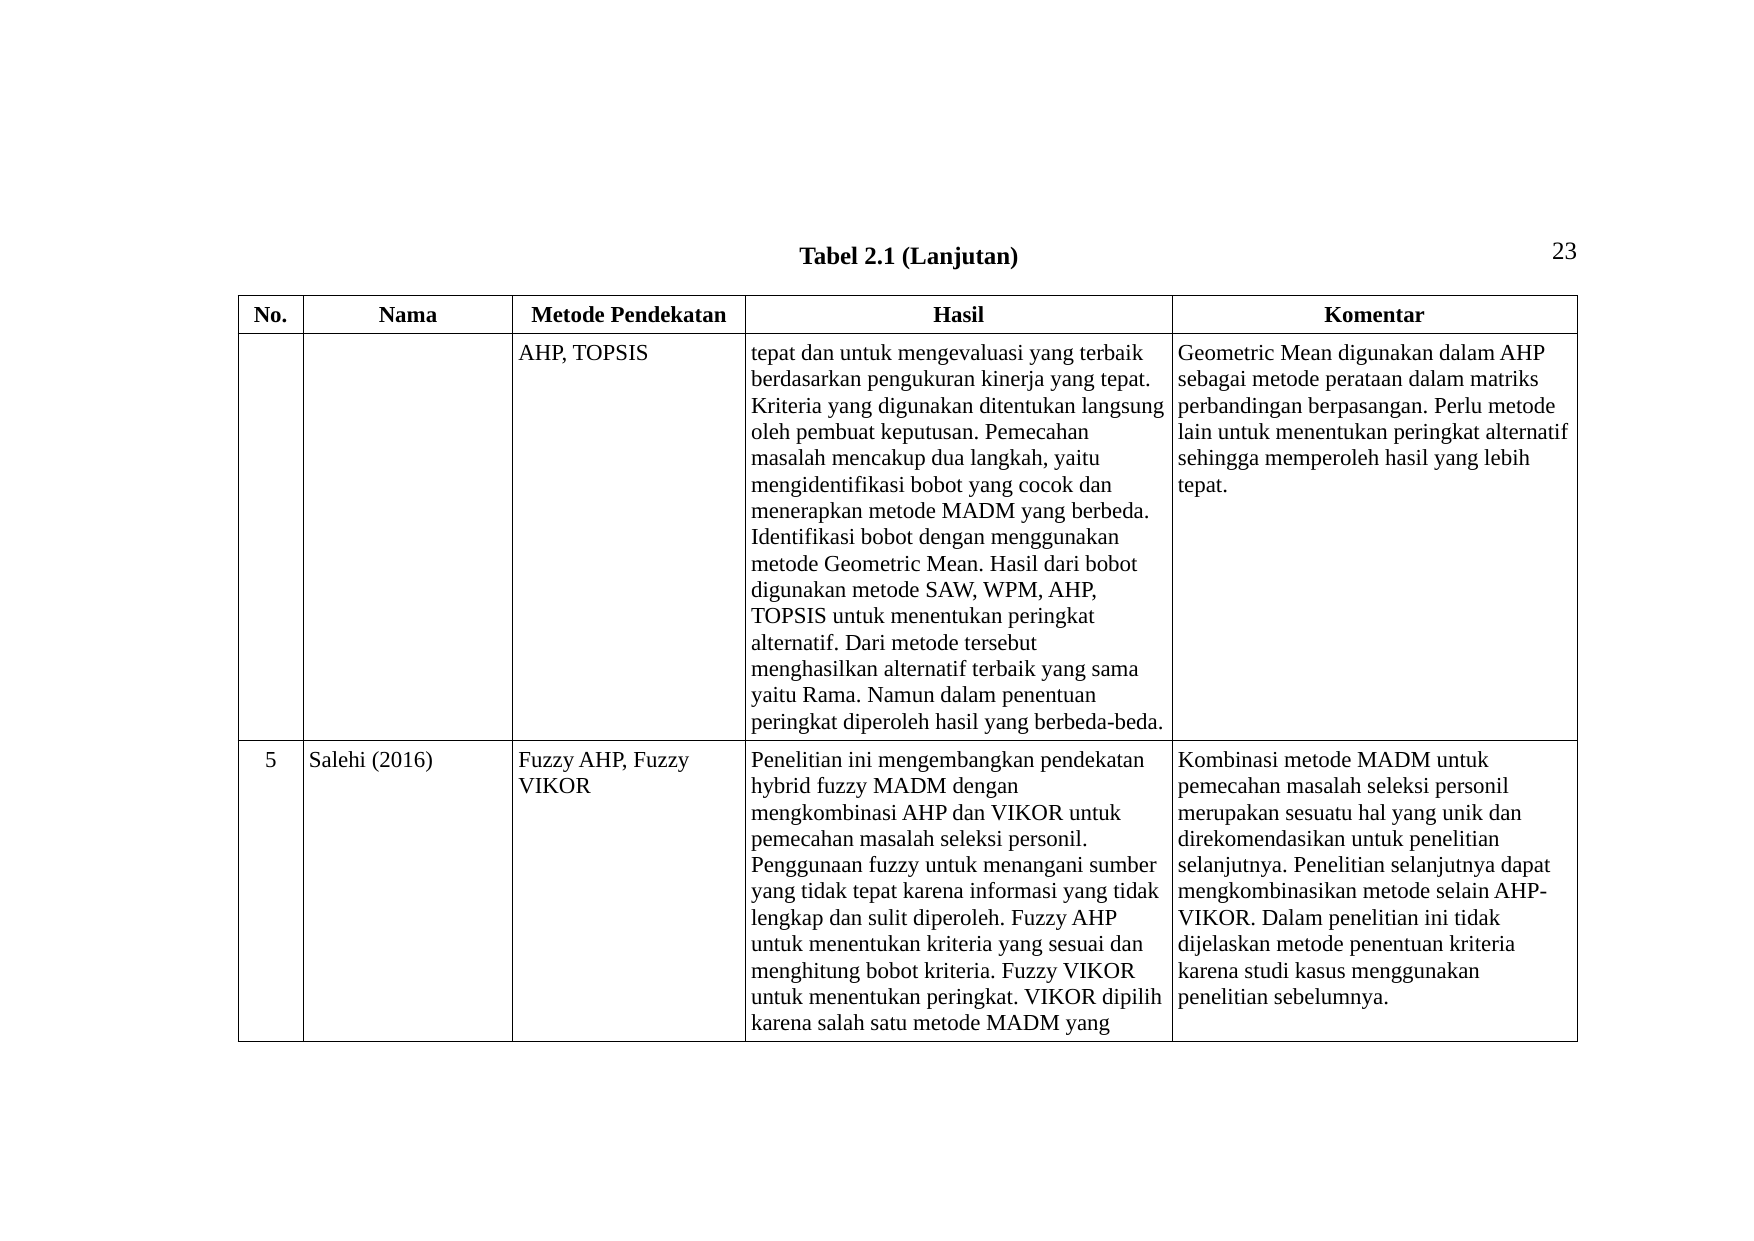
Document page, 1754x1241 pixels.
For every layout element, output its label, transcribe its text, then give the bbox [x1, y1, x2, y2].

table_cell Geometric Mean digunakan dalam AHP sebagai metode perataan dalam matriks perbandingan berpasangan. Perlu metode lain untuk menentukan peringkat alternatif sehingga memperoleh hasil yang lebih tepat. [1173, 334, 1577, 740]
table_header Nama [304, 296, 512, 333]
table_header Metode Pendekatan [513, 296, 745, 333]
table_cell Salehi (2016) [304, 741, 512, 1041]
table_cell 5 [239, 741, 303, 1041]
table_cell Kombinasi metode MADM untuk pemecahan masalah seleksi personil merupakan sesuatu hal yang unik dan direkomendasikan untuk penelitian selanjutnya. Penelitian selanjutnya dapat mengkombinasikan metode selain AHP-VIKOR. Dalam penelitian ini tidak dijelaskan metode penentuan kriteria karena studi kasus menggunakan penelitian sebelumnya. [1173, 741, 1577, 1041]
table_cell AHP, TOPSIS [513, 334, 745, 740]
table_cell [304, 334, 512, 740]
table_cell tepat dan untuk mengevaluasi yang terbaik berdasarkan pengukuran kinerja yang tepat. Kriteria yang digunakan ditentukan langsung oleh pembuat keputusan. Pemecahan masalah mencakup dua langkah, yaitu mengidentifikasi bobot yang cocok dan menerapkan metode MADM yang berbeda. Identifikasi bobot dengan menggunakan metode Geometric Mean. Hasil dari bobot digunakan metode SAW, WPM, AHP, TOPSIS untuk menentukan peringkat alternatif. Dari metode tersebut menghasilkan alternatif terbaik yang sama yaitu Rama. Namun dalam penentuan peringkat diperoleh hasil yang berbeda-beda. [746, 334, 1172, 740]
table_header Hasil [746, 296, 1172, 333]
table_cell Penelitian ini mengembangkan pendekatan hybrid fuzzy MADM dengan mengkombinasi AHP dan VIKOR untuk pemecahan masalah seleksi personil. Penggunaan fuzzy untuk menangani sumber yang tidak tepat karena informasi yang tidak lengkap dan sulit diperoleh. Fuzzy AHP untuk menentukan kriteria yang sesuai dan menghitung bobot kriteria. Fuzzy VIKOR untuk menentukan peringkat. VIKOR dipilih karena salah satu metode MADM yang [746, 741, 1172, 1041]
table_cell [239, 334, 303, 740]
text Tabel 2.1 (Lanjutan) [277, 241, 1541, 270]
table_cell Fuzzy AHP, Fuzzy VIKOR [513, 741, 745, 1041]
table_header Komentar [1173, 296, 1577, 333]
table_header No. [239, 296, 303, 333]
